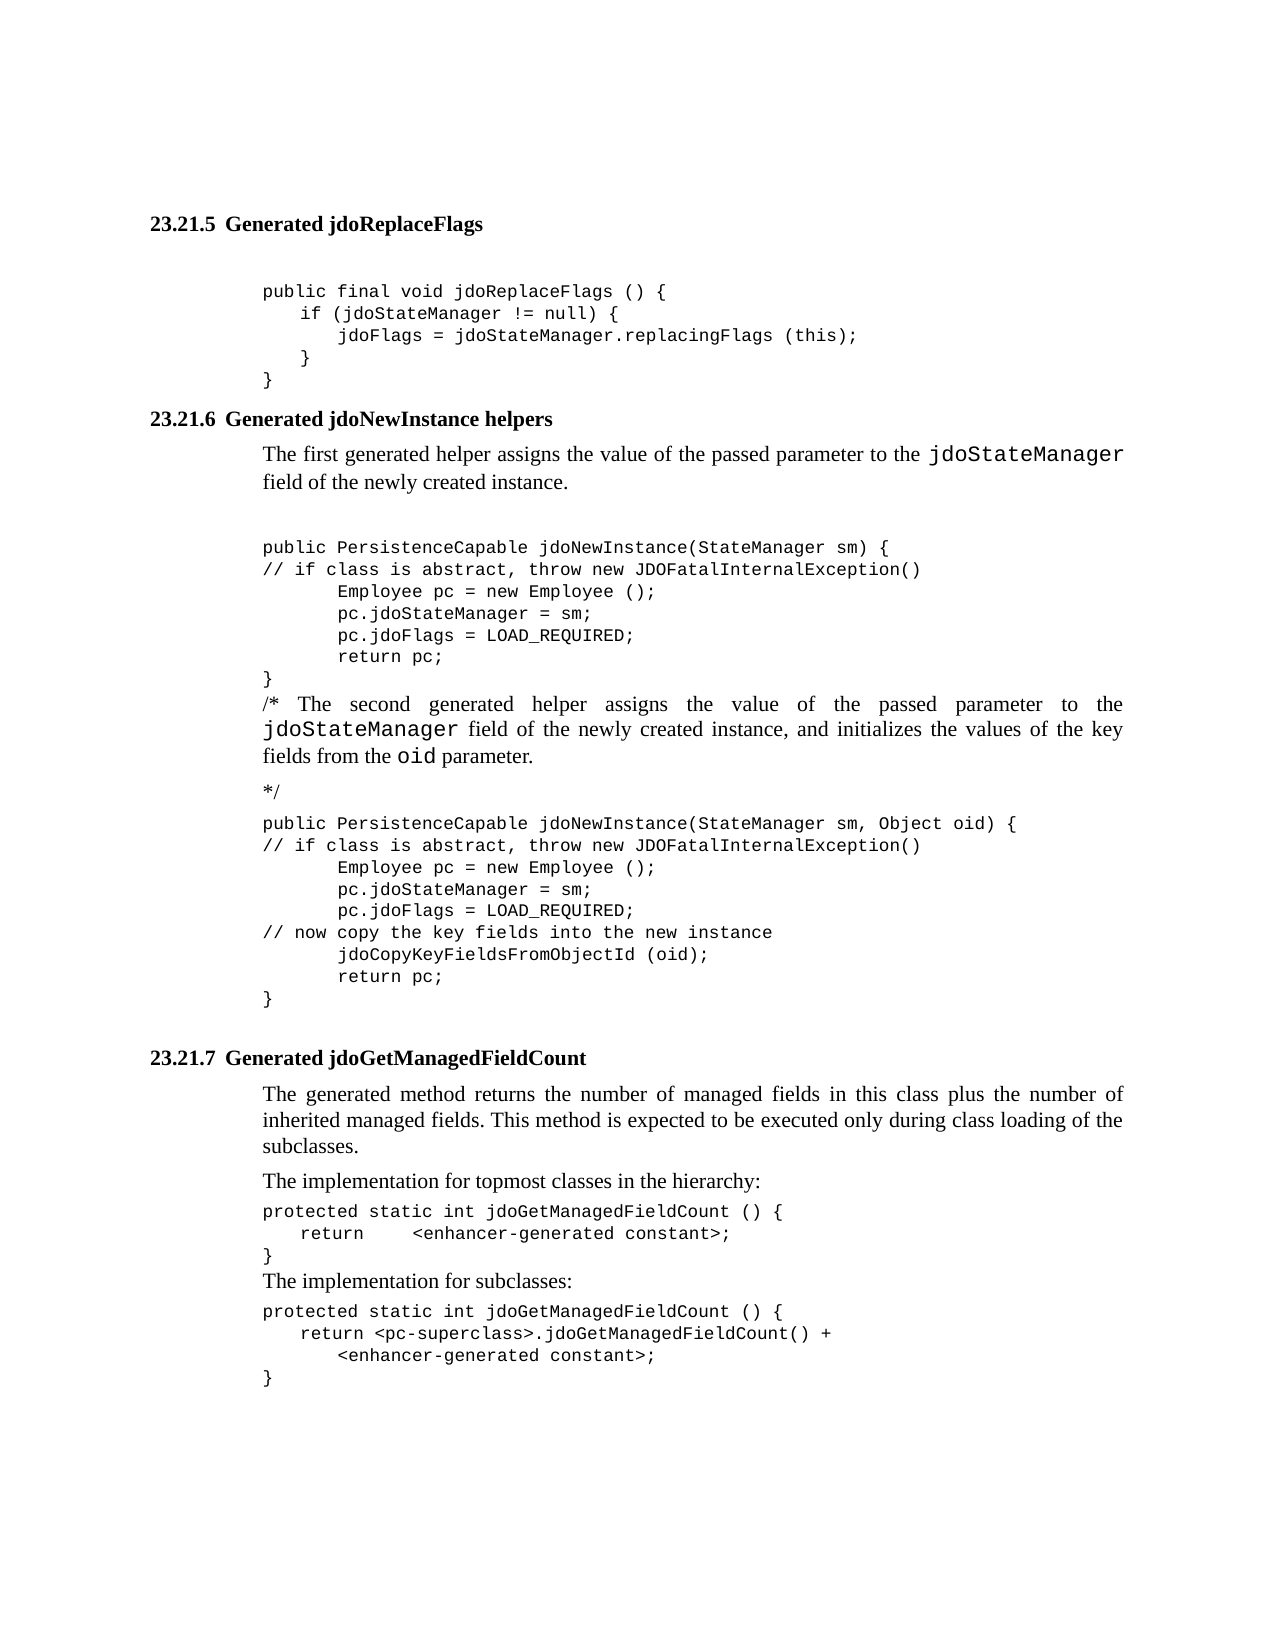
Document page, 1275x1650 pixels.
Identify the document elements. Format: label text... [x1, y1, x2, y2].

text } [262, 1367, 1125, 1389]
text } [262, 368, 1125, 390]
subtitle Generated jdoGetManagedFieldCount [150, 1044, 1125, 1070]
text The implementation for topmost classes in the hierarchy: [262, 1167, 1125, 1193]
text Employee pc = new Employee (); pc.jdoStateManager = sm; [262, 581, 1125, 624]
text The first generated helper assigns the value of the passed parameter to the jdoStateManager field of the newly created instance. [262, 441, 1125, 494]
text } [262, 668, 1125, 690]
text } [262, 1245, 1125, 1267]
text // if class is abstract, throw new JDOFatalInternalException() [262, 835, 1125, 857]
text } [262, 346, 1125, 368]
subtitle Generated jdoNewInstance helpers [150, 405, 1125, 431]
text pc.jdoFlags = LOAD_REQUIRED; [262, 900, 1125, 922]
text // now copy the key fields into the new instance [262, 922, 1125, 944]
text <enhancer-generated constant>; [262, 1345, 1125, 1367]
text jdoCopyKeyFieldsFromObjectId (oid); [262, 944, 1125, 966]
text public PersistenceCapable jdoNewInstance(StateManager sm) { [262, 537, 1125, 559]
text /* The second generated helper assigns the value of the passed parameter to the jdoStateManager field of the newly created instance, and initializes the values of the key fields from the oid parameter. [262, 690, 1125, 770]
text // if class is abstract, throw new JDOFatalInternalException() [262, 559, 1125, 581]
text pc.jdoFlags = LOAD_REQUIRED; [262, 624, 1125, 646]
text The implementation for subclasses: [262, 1267, 1125, 1293]
subtitle Generated jdoReplaceFlags [150, 210, 1125, 236]
text return pc; [262, 966, 1125, 988]
text */ [262, 778, 1125, 804]
text jdoFlags = jdoStateManager.replacingFlags (this); [262, 324, 1125, 346]
text Employee pc = new Employee (); pc.jdoStateManager = sm; [262, 857, 1125, 900]
text The generated method returns the number of managed fields in this class plus the number of inherited managed fields. This method is expected to be executed only during class loading of the subclasses. [262, 1081, 1125, 1159]
text public PersistenceCapable jdoNewInstance(StateManager sm, Object oid) { [262, 813, 1125, 835]
text public final void jdoReplaceFlags () { [262, 281, 1125, 303]
text } [262, 988, 1125, 1010]
text return <enhancer-generated constant>; [262, 1223, 1125, 1245]
text protected static int jdoGetManagedFieldCount () { [262, 1201, 1125, 1223]
text protected static int jdoGetManagedFieldCount () { [262, 1301, 1125, 1323]
text if (jdoStateManager != null) { [262, 303, 1125, 324]
text return <pc-superclass>.jdoGetManagedFieldCount() + [262, 1323, 1125, 1345]
text return pc; [262, 646, 1125, 668]
